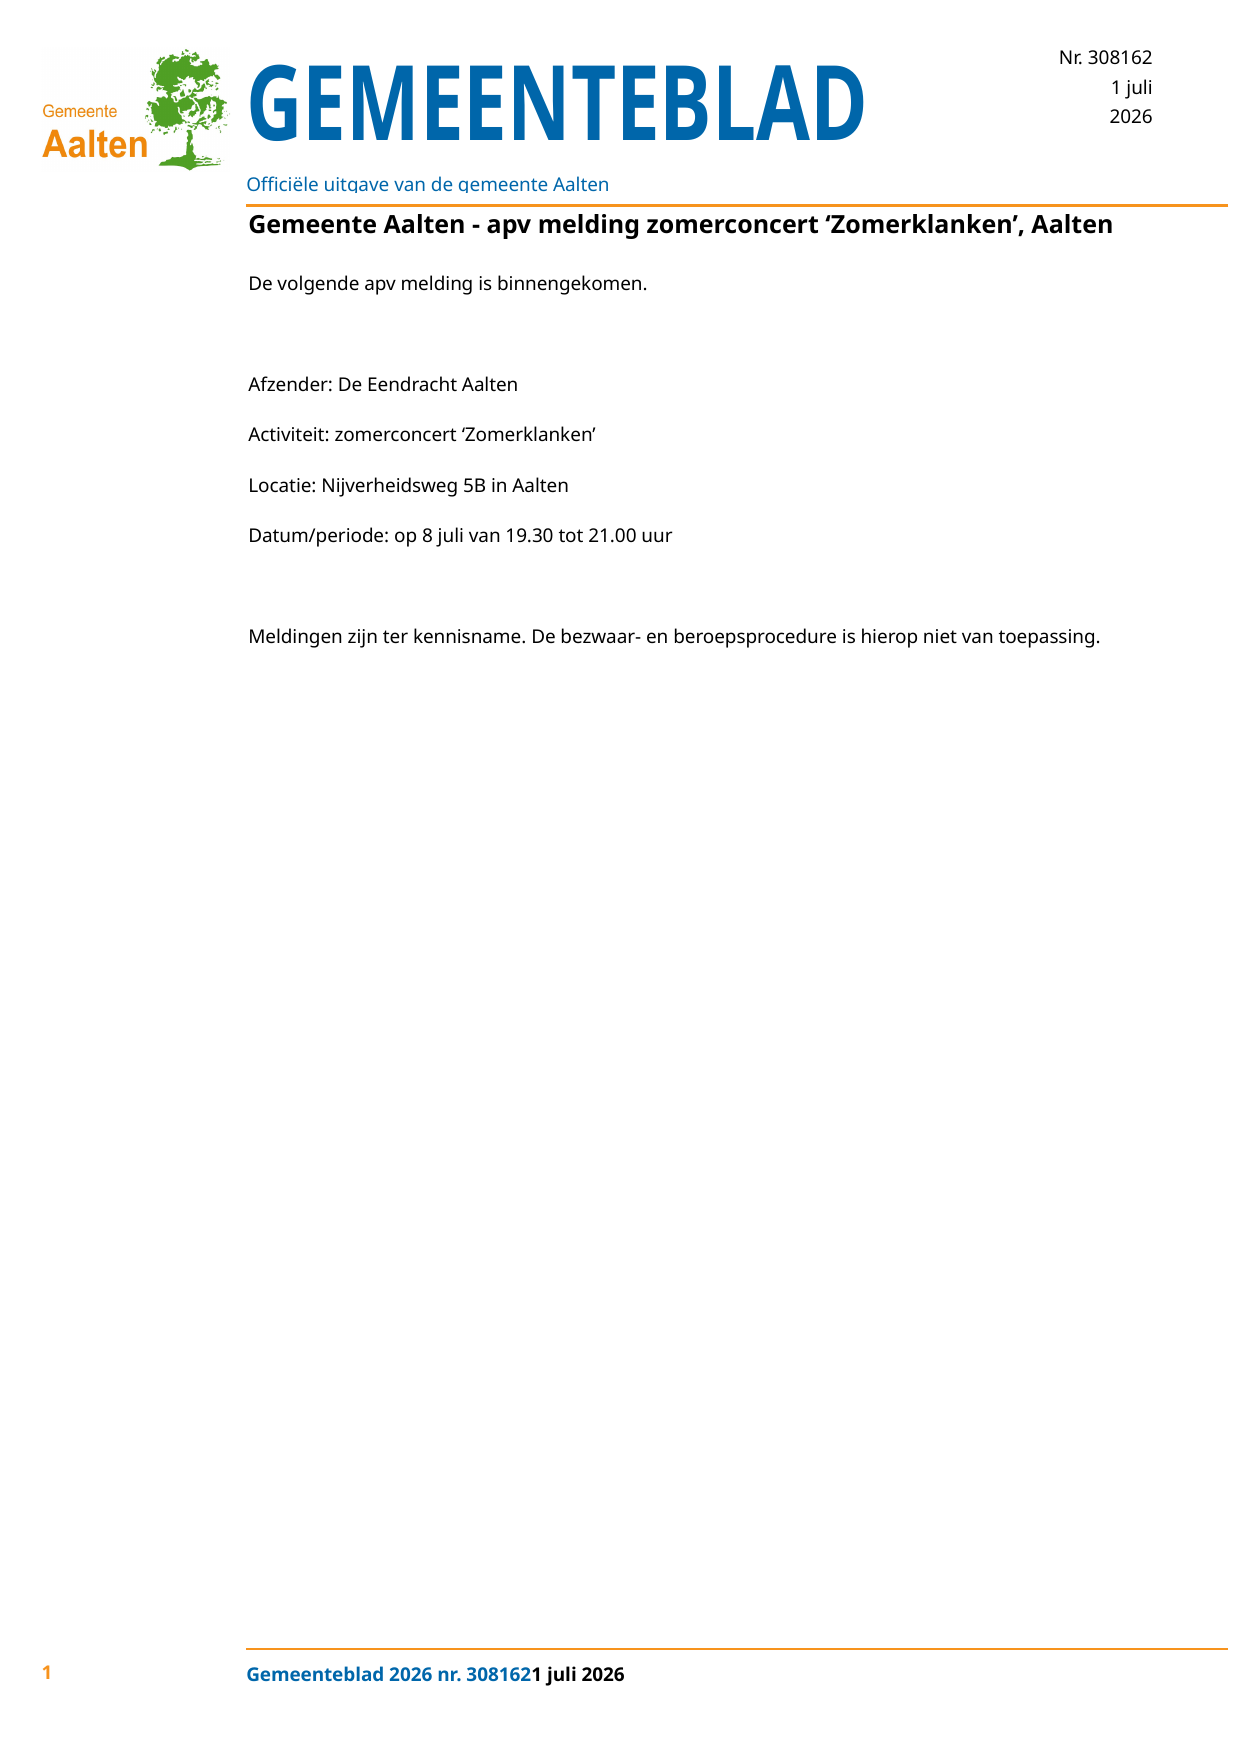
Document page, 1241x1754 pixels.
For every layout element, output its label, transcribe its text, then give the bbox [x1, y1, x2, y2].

picture [41, 47, 231, 172]
text Afzender: De Eendracht Aalten [248, 371, 1152, 397]
text Activiteit: zomerconcert ‘Zomerklanken’ [248, 422, 1152, 447]
text De volgende apv melding is binnengekomen. [248, 270, 1152, 296]
text Locatie: Nijverheidsweg 5B in Aalten [248, 472, 1152, 498]
text Datum/periode: op 8 juli van 19.30 tot 21.00 uur [248, 522, 1152, 548]
text Gemeente Aalten - apv melding zomerconcert ‘Zomerklanken’, Aalten [248, 207, 1152, 241]
text Meldingen zijn ter kennisname. De bezwaar- en beroepsprocedure is hierop niet van toepassing. [248, 623, 1152, 649]
